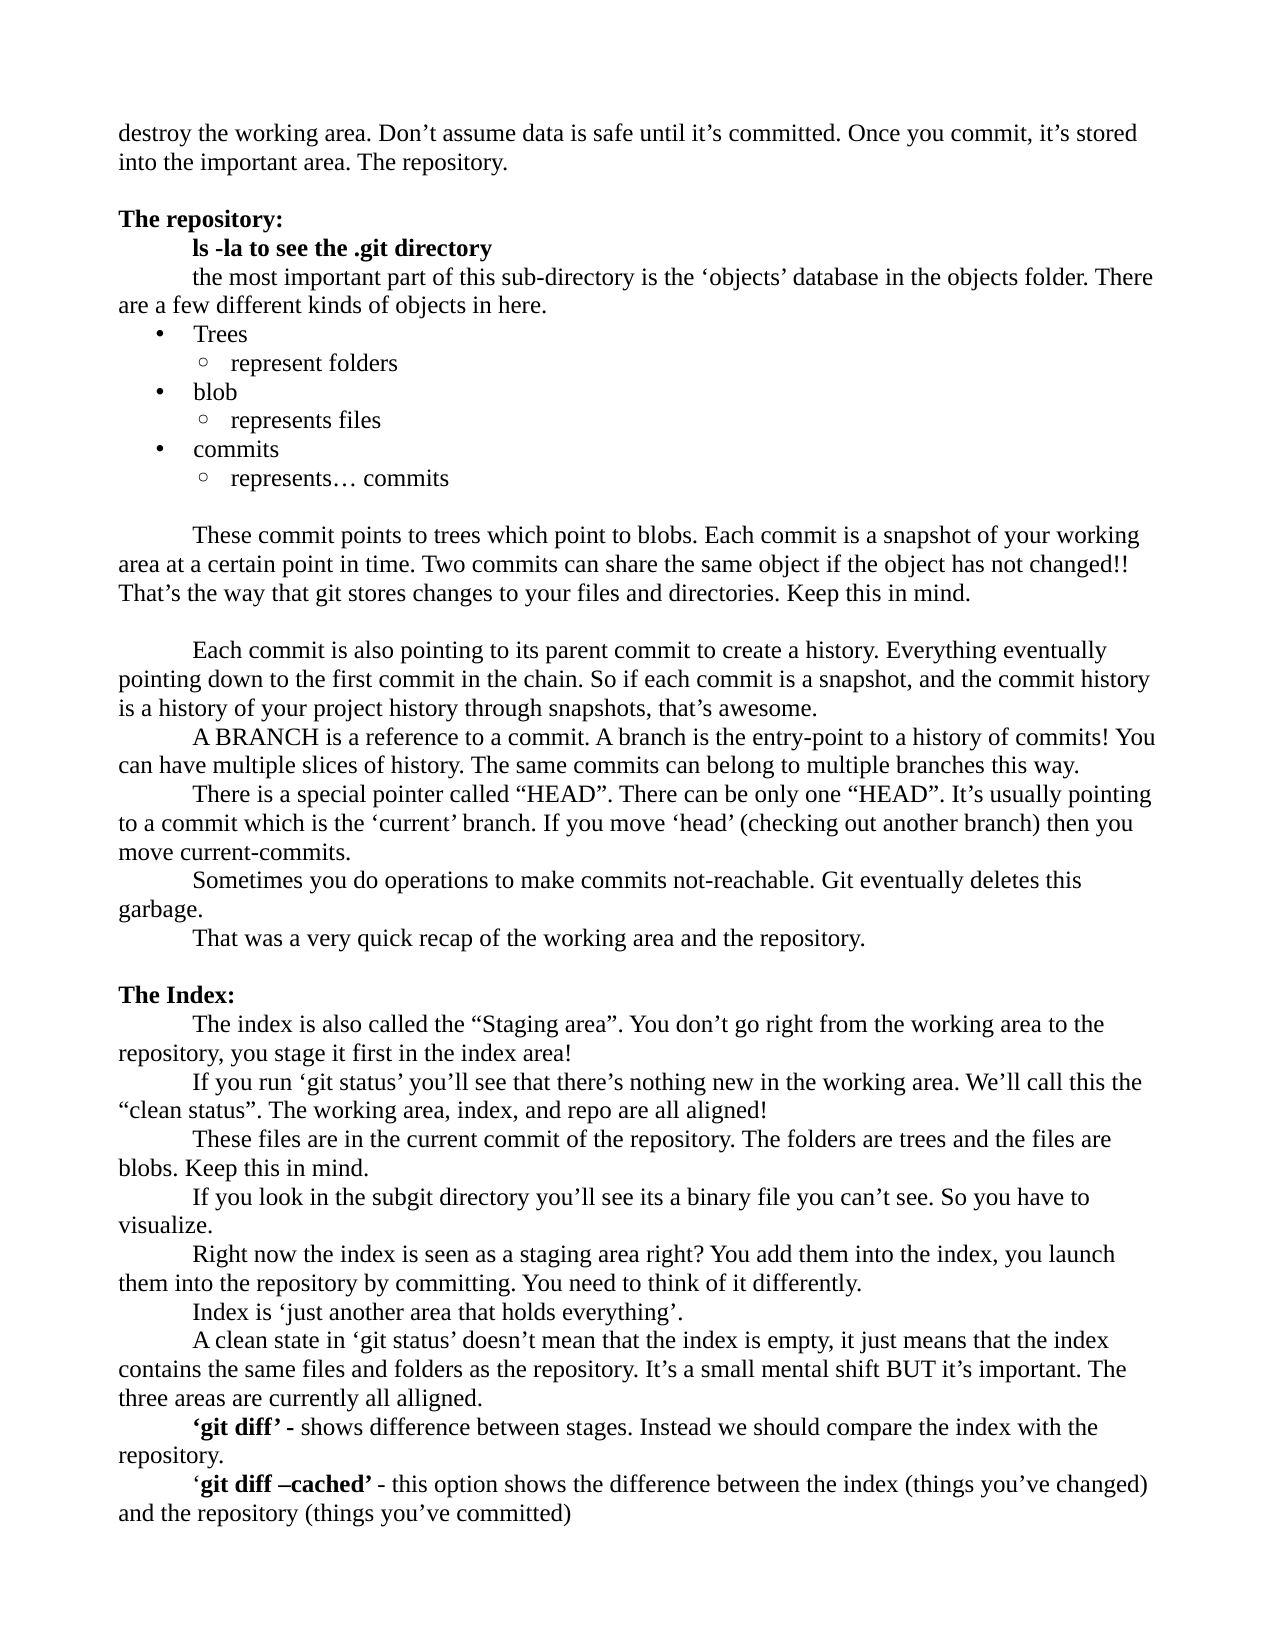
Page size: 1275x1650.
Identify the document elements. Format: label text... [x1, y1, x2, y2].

text Right now the index is seen as a staging area right? You add them into the index, you launch them into the repository by committing. You need to think of it differently. [118, 1239, 1157, 1297]
list blob [156, 377, 1157, 406]
text destroy the working area. Don’t assume data is safe until it’s committed. Once you commit, it’s stored into the important area. The repository. [118, 118, 1157, 176]
text That was a very quick recap of the working area and the repository. [118, 923, 1157, 952]
text Index is ‘just another area that holds everything’. [118, 1297, 1157, 1326]
list represents… commits [193, 463, 1157, 492]
text Sometimes you do operations to make commits not-reachable. Git eventually deletes this garbage. [118, 866, 1157, 923]
text ‘git diff –cached’ - this option shows the difference between the index (things you’ve changed) and the repository (things you’ve committed) [118, 1469, 1157, 1527]
list Trees [156, 319, 1157, 348]
text The Index: [118, 981, 1157, 1009]
text If you run ‘git status’ you’ll see that there’s nothing new in the working area. We’ll call this the “clean status”. The working area, index, and repo are all aligned! [118, 1067, 1157, 1124]
text The index is also called the “Staging area”. You don’t go right from the working area to the repository, you stage it first in the index area! [118, 1009, 1157, 1067]
text These files are in the current commit of the repository. The folders are trees and the files are blobs. Keep this in mind. [118, 1124, 1157, 1182]
text There is a special pointer called “HEAD”. There can be only one “HEAD”. It’s usually pointing to a commit which is the ‘current’ branch. If you move ‘head’ (checking out another branch) then you move current-commits. [118, 779, 1157, 866]
list represent folders [193, 348, 1157, 377]
text If you look in the subgit directory you’ll see its a binary file you can’t see. So you have to visualize. [118, 1182, 1157, 1239]
list represents files [193, 406, 1157, 434]
text Each commit is also pointing to its parent commit to create a history. Everything eventually pointing down to the first commit in the chain. So if each commit is a snapshot, and the commit history is a history of your project history through snapshots, that’s awesome. [118, 636, 1157, 722]
text ‘git diff’ - shows difference between stages. Instead we should compare the index with the repository. [118, 1412, 1157, 1469]
text A BRANCH is a reference to a commit. A branch is the entry-point to a history of commits! You can have multiple slices of history. The same commits can belong to multiple branches this way. [118, 722, 1157, 779]
list commits [156, 434, 1157, 463]
text ls -la to see the .git directory [118, 233, 1157, 262]
text The repository: [118, 204, 1157, 233]
text the most important part of this sub-directory is the ‘objects’ database in the objects folder. There are a few different kinds of objects in here. [118, 262, 1157, 319]
text A clean state in ‘git status’ doesn’t mean that the index is empty, it just means that the index contains the same files and folders as the repository. It’s a small mental shift BUT it’s important. The three areas are currently all alligned. [118, 1326, 1157, 1412]
text These commit points to trees which point to blobs. Each commit is a snapshot of your working area at a certain point in time. Two commits can share the same object if the object has not changed!! That’s the way that git stores changes to your files and directories. Keep this in mind. [118, 521, 1157, 607]
